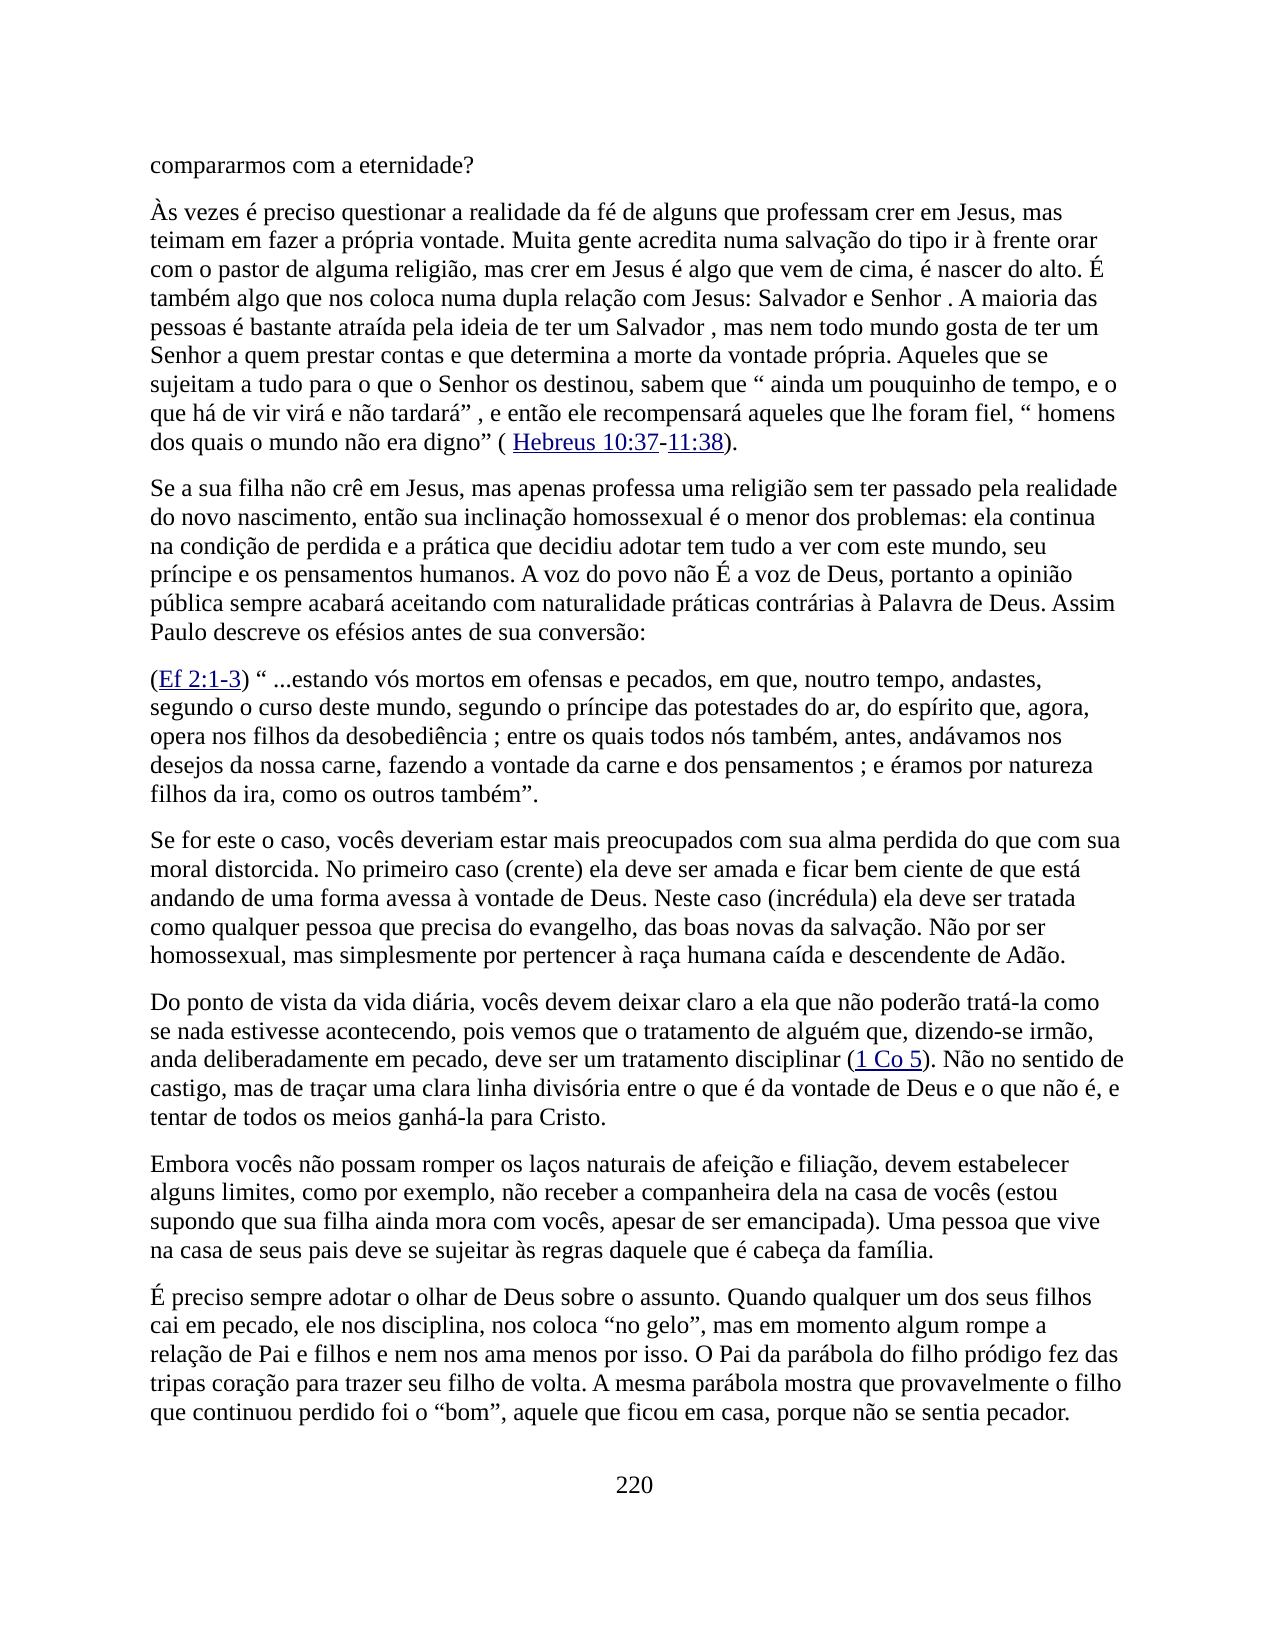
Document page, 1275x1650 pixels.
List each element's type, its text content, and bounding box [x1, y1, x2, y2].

text compararmos com a eternidade? [150, 150, 1125, 179]
text Às vezes é preciso questionar a realidade da fé de alguns que professam crer em Jesus, mas teimam em fazer a própria vontade. Muita gente acredita numa salvação do tipo ir à frente orar com o pastor de alguma religião, mas crer em Jesus é algo que vem de cima, é nascer do alto. É também algo que nos coloca numa dupla relação com Jesus: Salvador e Senhor . A maioria das pessoas é bastante atraída pela ideia de ter um Salvador , mas nem todo mundo gosta de ter um Senhor a quem prestar contas e que determina a morte da vontade própria. Aqueles que se sujeitam a tudo para o que o Senhor os destinou, sabem que “ ainda um pouquinho de tempo, e o que há de vir virá e não tardará” , e então ele recompensará aqueles que lhe foram fiel, “ homens dos quais o mundo não era digno” ( Hebreus 10:37-11:38). [150, 197, 1125, 455]
text Do ponto de vista da vida diária, vocês devem deixar claro a ela que não poderão tratá-la como se nada estivesse acontecendo, pois vemos que o tratamento de alguém que, dizendo-se irmão, anda deliberadamente em pecado, deve ser um tratamento disciplinar (1 Co 5). Não no sentido de castigo, mas de traçar uma clara linha divisória entre o que é da vontade de Deus e o que não é, e tentar de todos os meios ganhá-la para Cristo. [150, 987, 1125, 1131]
text Se for este o caso, vocês deveriam estar mais preocupados com sua alma perdida do que com sua moral distorcida. No primeiro caso (crente) ela deve ser amada e ficar bem ciente de que está andando de uma forma avessa à vontade de Deus. Neste caso (incrédula) ela deve ser tratada como qualquer pessoa que precisa do evangelho, das boas novas da salvação. Não por ser homossexual, mas simplesmente por pertencer à raça humana caída e descendente de Adão. [150, 825, 1125, 969]
text Embora vocês não possam romper os laços naturais de afeição e filiação, devem estabelecer alguns limites, como por exemplo, não receber a companheira dela na casa de vocês (estou supondo que sua filha ainda mora com vocês, apesar de ser emancipada). Uma pessoa que vive na casa de seus pais deve se sujeitar às regras daquele que é cabeça da família. [150, 1149, 1125, 1264]
text Se a sua filha não crê em Jesus, mas apenas professa uma religião sem ter passado pela realidade do novo nascimento, então sua inclinação homossexual é o menor dos problemas: ela continua na condição de perdida e a prática que decidiu adotar tem tudo a ver com este mundo, seu príncipe e os pensamentos humanos. A voz do povo não É a voz de Deus, portanto a opinião pública sempre acabará aceitando com naturalidade práticas contrárias à Palavra de Deus. Assim Paulo descreve os efésios antes de sua conversão: [150, 473, 1125, 646]
text (Ef 2:1-3) “ ...estando vós mortos em ofensas e pecados, em que, noutro tempo, andastes, segundo o curso deste mundo, segundo o príncipe das potestades do ar, do espírito que, agora, opera nos filhos da desobediência ; entre os quais todos nós também, antes, andávamos nos desejos da nossa carne, fazendo a vontade da carne e dos pensamentos ; e éramos por natureza filhos da ira, como os outros também”. [150, 664, 1125, 807]
text É preciso sempre adotar o olhar de Deus sobre o assunto. Quando qualquer um dos seus filhos cai em pecado, ele nos disciplina, nos coloca “no gelo”, mas em momento algum rompe a relação de Pai e filhos e nem nos ama menos por isso. O Pai da parábola do filho pródigo fez das tripas coração para trazer seu filho de volta. A mesma parábola mostra que provavelmente o filho que continuou perdido foi o “bom”, aquele que ficou em casa, porque não se sentia pecador. [150, 1282, 1125, 1425]
